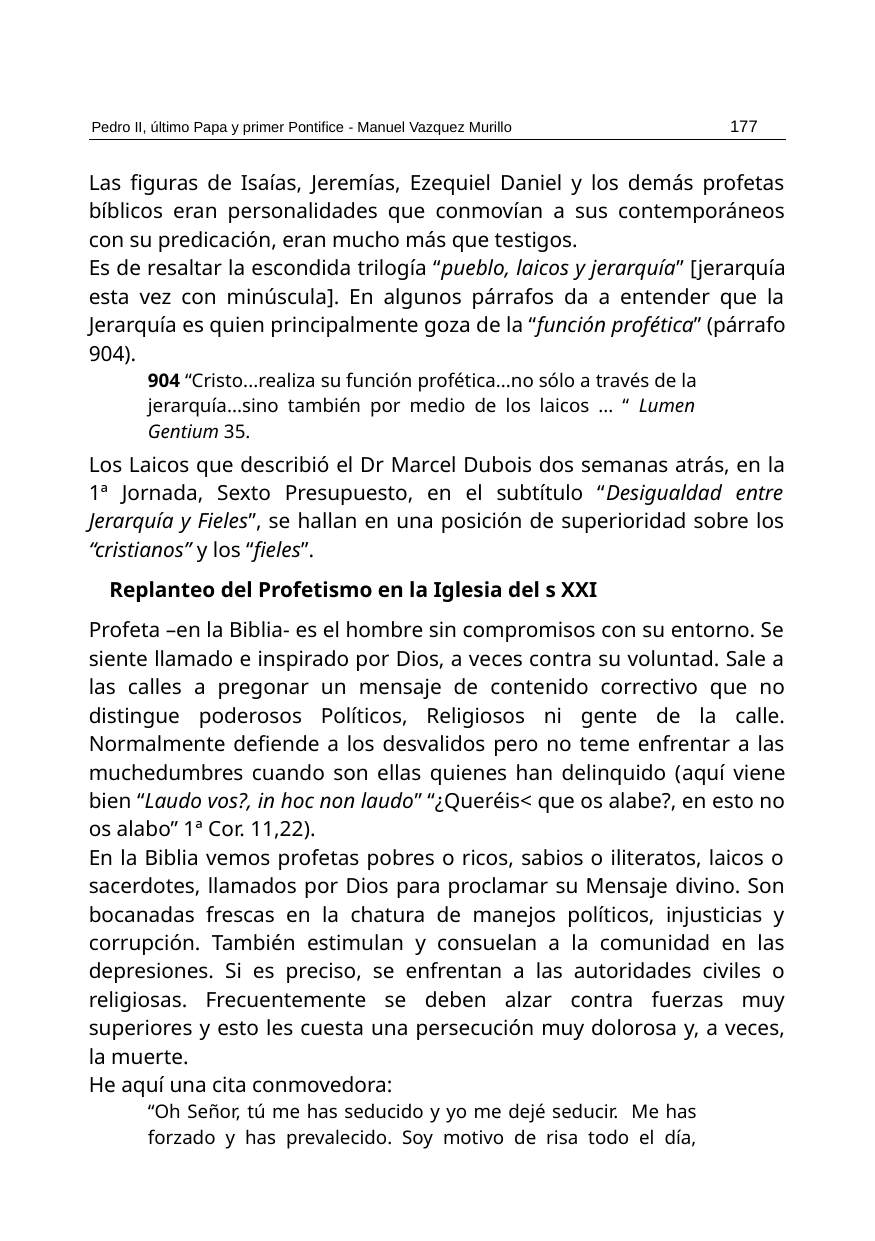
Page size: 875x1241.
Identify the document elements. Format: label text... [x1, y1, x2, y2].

subtitle Replanteo del Profetismo en la Iglesia del s XXI [109, 575, 764, 604]
text “Oh Señor, tú me has seducido y yo me dejé seducir. Me has forzado y has prevalecido. Soy motivo de risa todo el día, [148, 1099, 697, 1150]
text En la Biblia vemos profetas pobres o ricos, sabios o iliteratos, laicos o sacerdotes, llamados por Dios para proclamar su Mensaje divino. Son bocanadas frescas en la chatura de manejos políticos, injusticias y corrupción. También estimulan y consuelan a la comunidad en las depresiones. Si es preciso, se enfrentan a las autoridades civiles o religiosas. Frecuentemente se deben alzar contra fuerzas muy superiores y esto les cuesta una persecución muy dolorosa y, a veces, la muerte. [88, 843, 786, 1070]
text Los Laicos que describió el Dr Marcel Dubois dos semanas atrás, en la 1ª Jornada, Sexto Presupuesto, en el subtítulo “Desigualdad entre Jerarquía y Fieles”, se hallan en una posición de superioridad sobre los “cristianos” y los “fieles”. [88, 450, 786, 563]
text He aquí una cita conmovedora: [88, 1070, 786, 1099]
text Profeta –en la Biblia- es el hombre sin compromisos con su entorno. Se siente llamado e inspirado por Dios, a veces contra su voluntad. Sale a las calles a pregonar un mensaje de contenido correctivo que no distingue poderosos Políticos, Religiosos ni gente de la calle. Normalmente defiende a los desvalidos pero no teme enfrentar a las muchedumbres cuando son ellas quienes han delinquido (aquí viene bien “Laudo vos?, in hoc non laudo” “¿Queréis< que os alabe?, en esto no os alabo” 1ª Cor. 11,22). [88, 615, 786, 843]
text Las figuras de Isaías, Jeremías, Ezequiel Daniel y los demás profetas bíblicos eran personalidades que conmovían a sus contemporáneos con su predicación, eran mucho más que testigos. [88, 168, 786, 253]
text Es de resaltar la escondida trilogía “pueblo, laicos y jerarquía” [jerarquía esta vez con minúscula]. En algunos párrafos da a entender que la Jerarquía es quien principalmente goza de la “función profética” (párrafo 904). [88, 253, 786, 367]
text 904 “Cristo...realiza su función profética...no sólo a través de la jerarquía...sino también por medio de los laicos ... “ Lumen Gentium 35. [148, 367, 697, 444]
